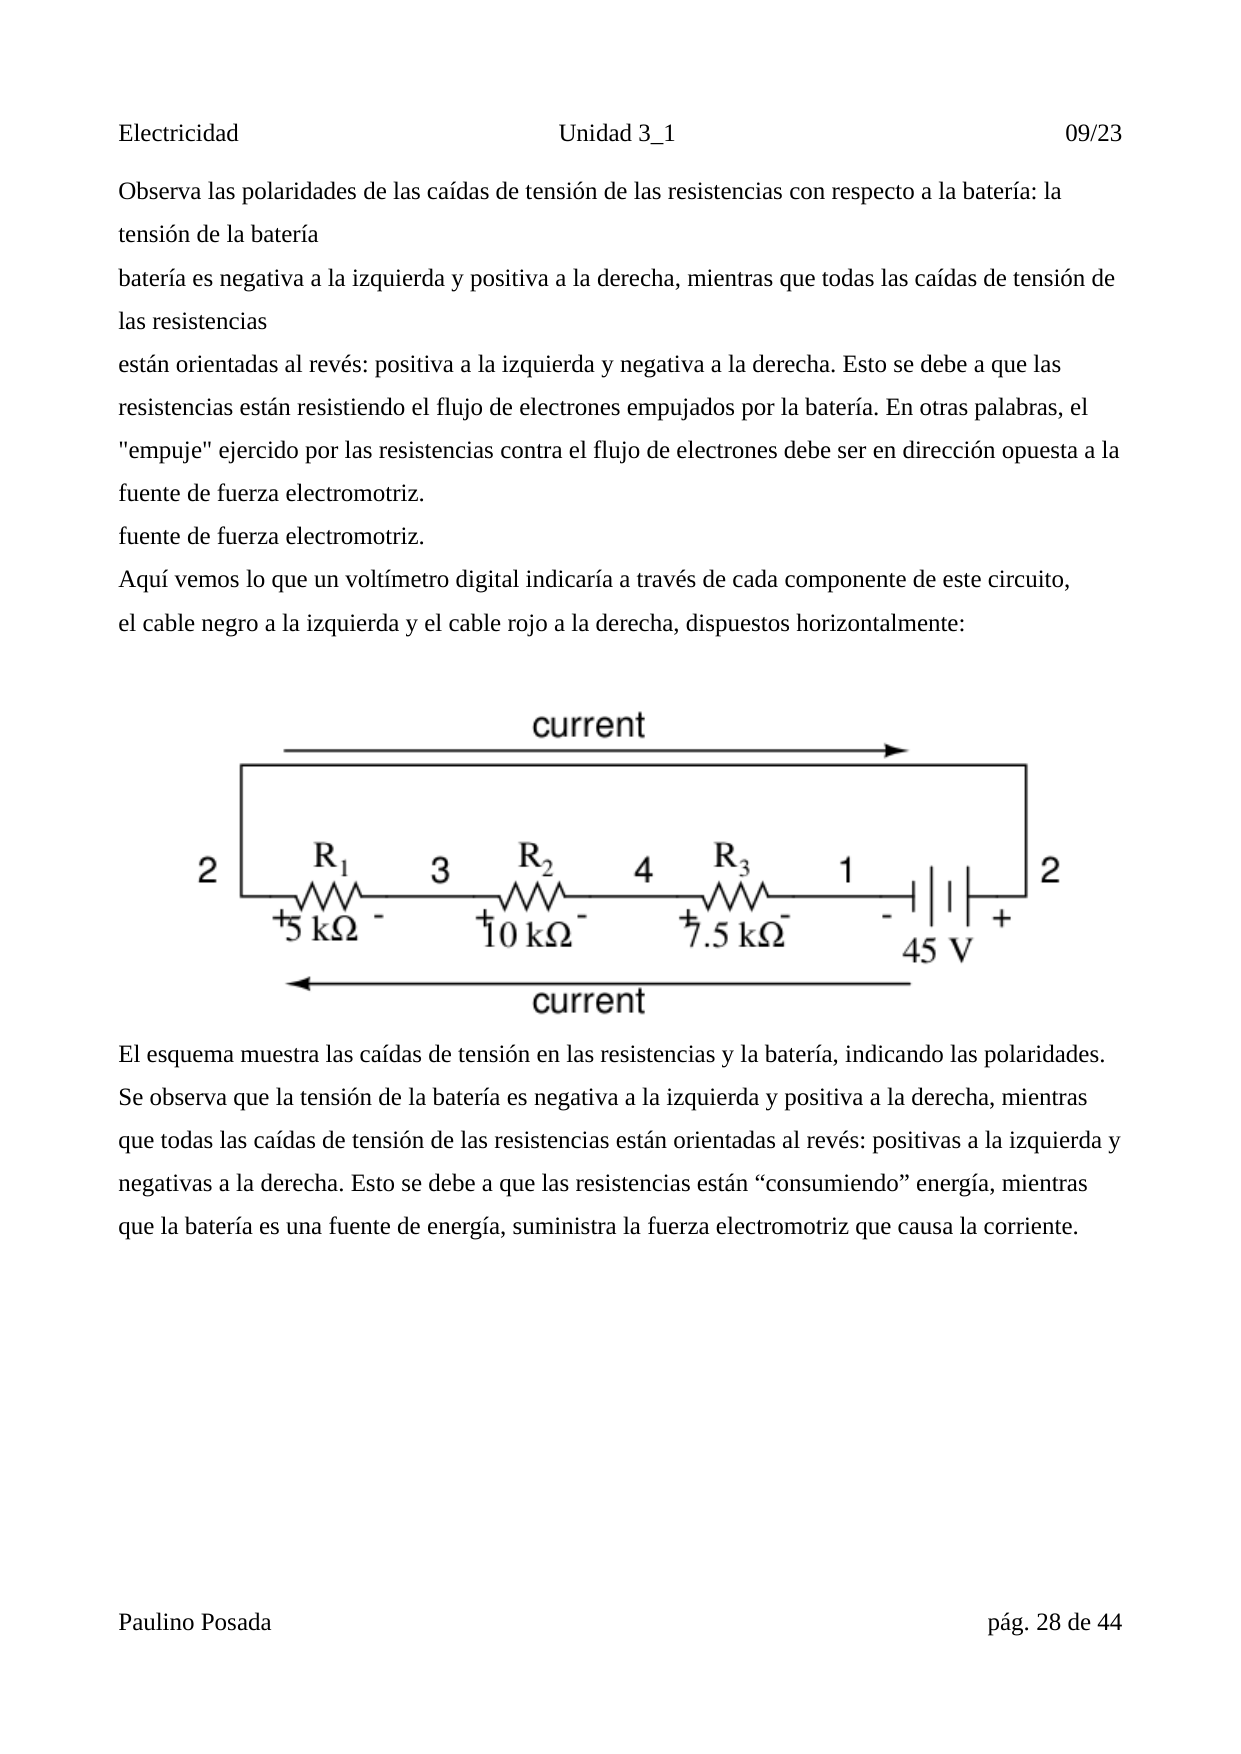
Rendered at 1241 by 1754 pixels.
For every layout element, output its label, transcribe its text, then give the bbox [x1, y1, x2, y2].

text Observa las polaridades de las caídas de tensión de las resistencias con respecto a la batería: la tensión de la batería [118, 176, 1122, 248]
text Aquí vemos lo que un voltímetro digital indicaría a través de cada componente de este circuito, [118, 564, 1122, 593]
text resistencias están resistiendo el flujo de electrones empujados por la batería. En otras palabras, el [118, 392, 1122, 421]
picture [165, 693, 1075, 1027]
text están orientadas al revés: positiva a la izquierda y negativa a la derecha. Esto se debe a que las [118, 349, 1122, 378]
text el cable negro a la izquierda y el cable rojo a la derecha, dispuestos horizontalmente: [118, 608, 1122, 636]
text batería es negativa a la izquierda y positiva a la derecha, mientras que todas las caídas de tensión de las resistencias [118, 263, 1122, 334]
text "empuje" ejercido por las resistencias contra el flujo de electrones debe ser en dirección opuesta a la fuente de fuerza electromotriz. [118, 435, 1122, 507]
text El esquema muestra las caídas de tensión en las resistencias y la batería, indicando las polaridades. Se observa que la tensión de la batería es negativa a la izquierda y positiva a la derecha, mientras que todas las caídas de tensión de las resistencias están orientadas al revés: positivas a la izquierda y negativas a la derecha. Esto se debe a que las resistencias están “consumiendo” energía, mientras que la batería es una fuente de energía, suministra la fuerza electromotriz que causa la corriente. [118, 1039, 1122, 1240]
text fuente de fuerza electromotriz. [118, 521, 1122, 550]
